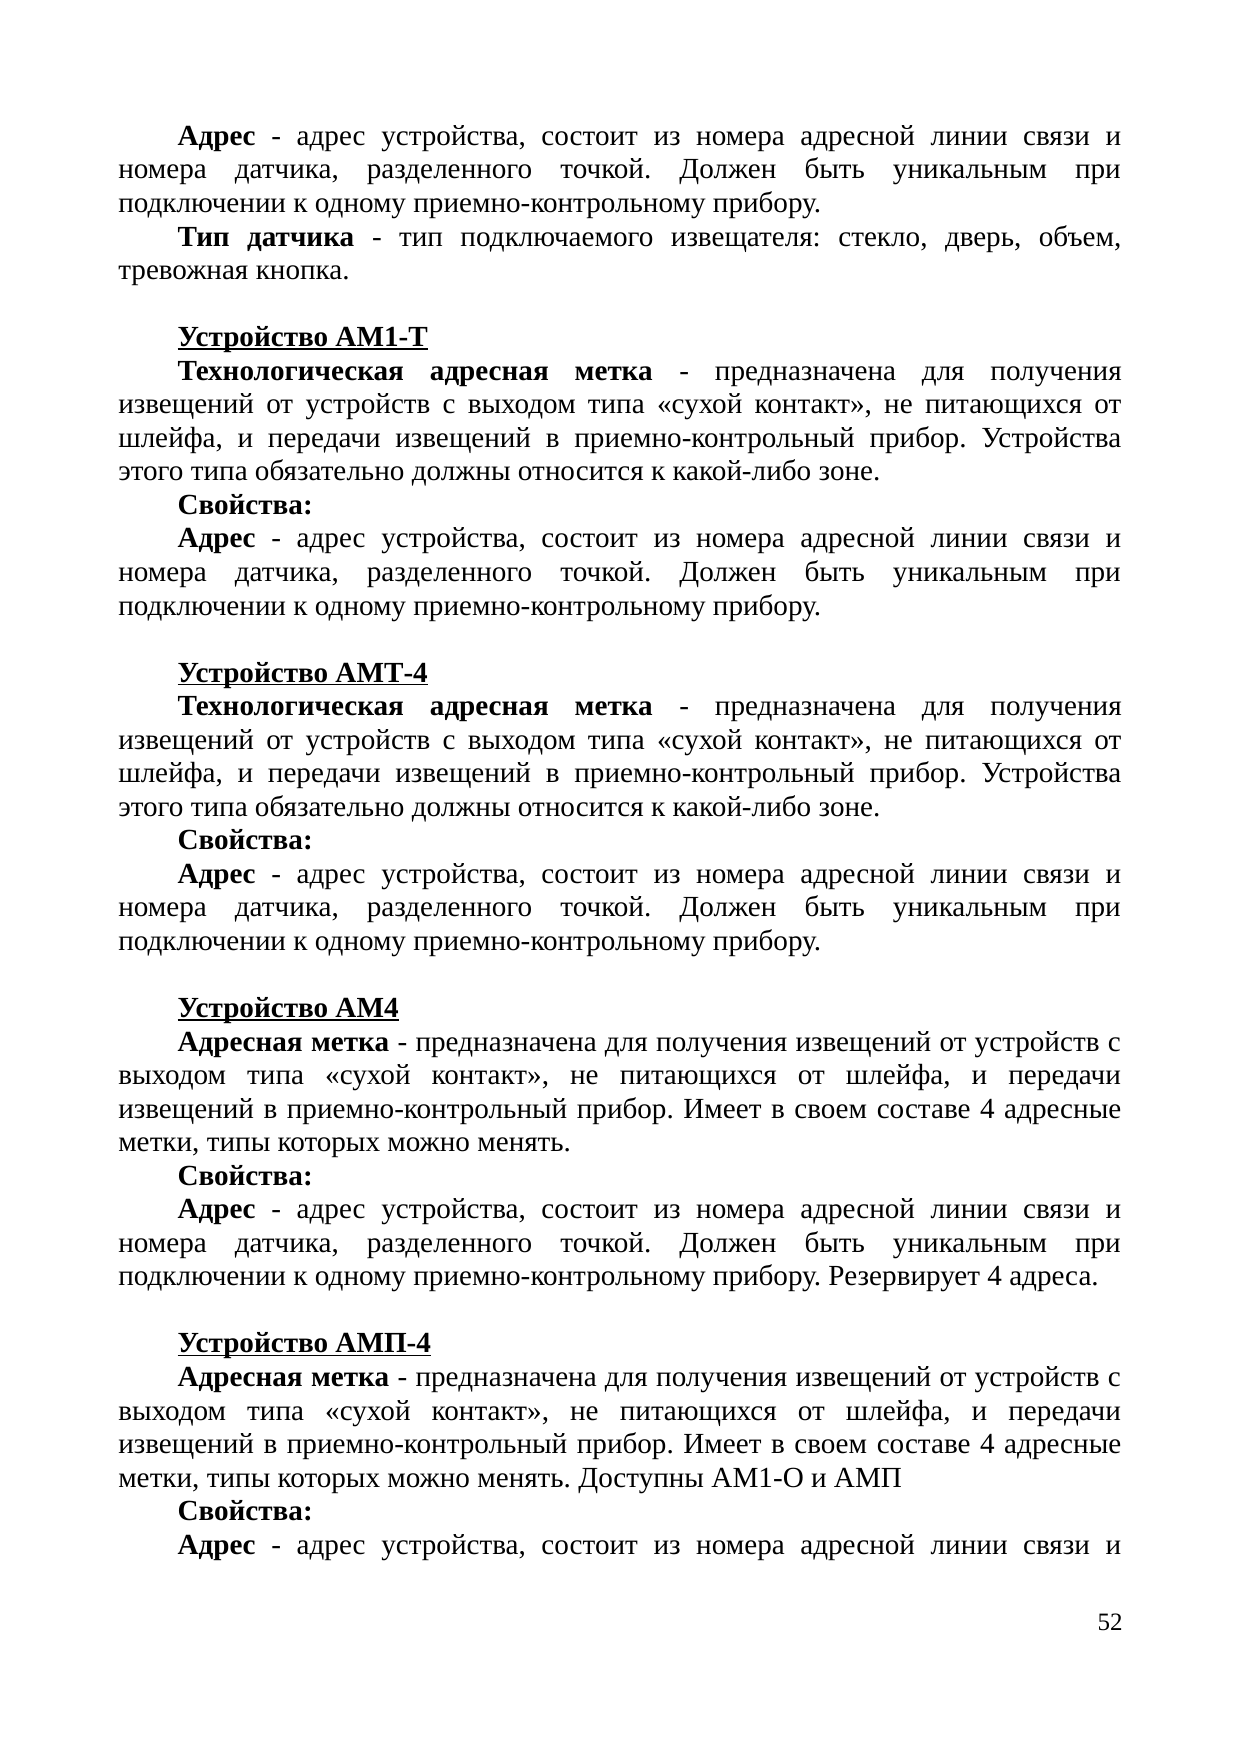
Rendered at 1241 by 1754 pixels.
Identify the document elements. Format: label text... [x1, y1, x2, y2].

text Адрес - адрес устройства, состоит из номера адресной линии связи и номера датчика, разделенного точкой. Должен быть уникальным при подключении к одному приемно-контрольному прибору. Резервирует 4 адреса. [118, 1191, 1122, 1292]
text Устройство АМТ-4 [118, 621, 1122, 688]
text Свойства: [118, 822, 1122, 856]
text Адрес - адрес устройства, состоит из номера адресной линии связи и [118, 1527, 1122, 1560]
text Устройство АМ1-Т [118, 286, 1122, 353]
text Адресная метка - предназначена для получения извещений от устройств с выходом типа «сухой контакт», не питающихся от шлейфа, и передачи извещений в приемно-контрольный прибор. Имеет в своем составе 4 адресные метки, типы которых можно менять. Доступны АМ1-О и АМП [118, 1359, 1122, 1493]
text Технологическая адресная метка - предназначена для получения извещений от устройств с выходом типа «сухой контакт», не питающихся от шлейфа, и передачи извещений в приемно-контрольный прибор. Устройства этого типа обязательно должны относится к какой-либо зоне. [118, 353, 1122, 487]
text Свойства: [118, 1158, 1122, 1191]
text Свойства: [118, 1493, 1122, 1527]
text Технологическая адресная метка - предназначена для получения извещений от устройств с выходом типа «сухой контакт», не питающихся от шлейфа, и передачи извещений в приемно-контрольный прибор. Устройства этого типа обязательно должны относится к какой-либо зоне. [118, 688, 1122, 822]
text Адресная метка - предназначена для получения извещений от устройств с выходом типа «сухой контакт», не питающихся от шлейфа, и передачи извещений в приемно-контрольный прибор. Имеет в своем составе 4 адресные метки, типы которых можно менять. [118, 1024, 1122, 1158]
text Адрес - адрес устройства, состоит из номера адресной линии связи и номера датчика, разделенного точкой. Должен быть уникальным при подключении к одному приемно-контрольному прибору. [118, 521, 1122, 621]
text Тип датчика - тип подключаемого извещателя: стекло, дверь, объем, тревожная кнопка. [118, 219, 1122, 286]
text Адрес - адрес устройства, состоит из номера адресной линии связи и номера датчика, разделенного точкой. Должен быть уникальным при подключении к одному приемно-контрольному прибору. [118, 856, 1122, 957]
text Устройство АМ4 [118, 957, 1122, 1024]
text Устройство АМП-4 [118, 1292, 1122, 1359]
text Свойства: [118, 487, 1122, 521]
text Адрес - адрес устройства, состоит из номера адресной линии связи и номера датчика, разделенного точкой. Должен быть уникальным при подключении к одному приемно-контрольному прибору. [118, 118, 1122, 219]
